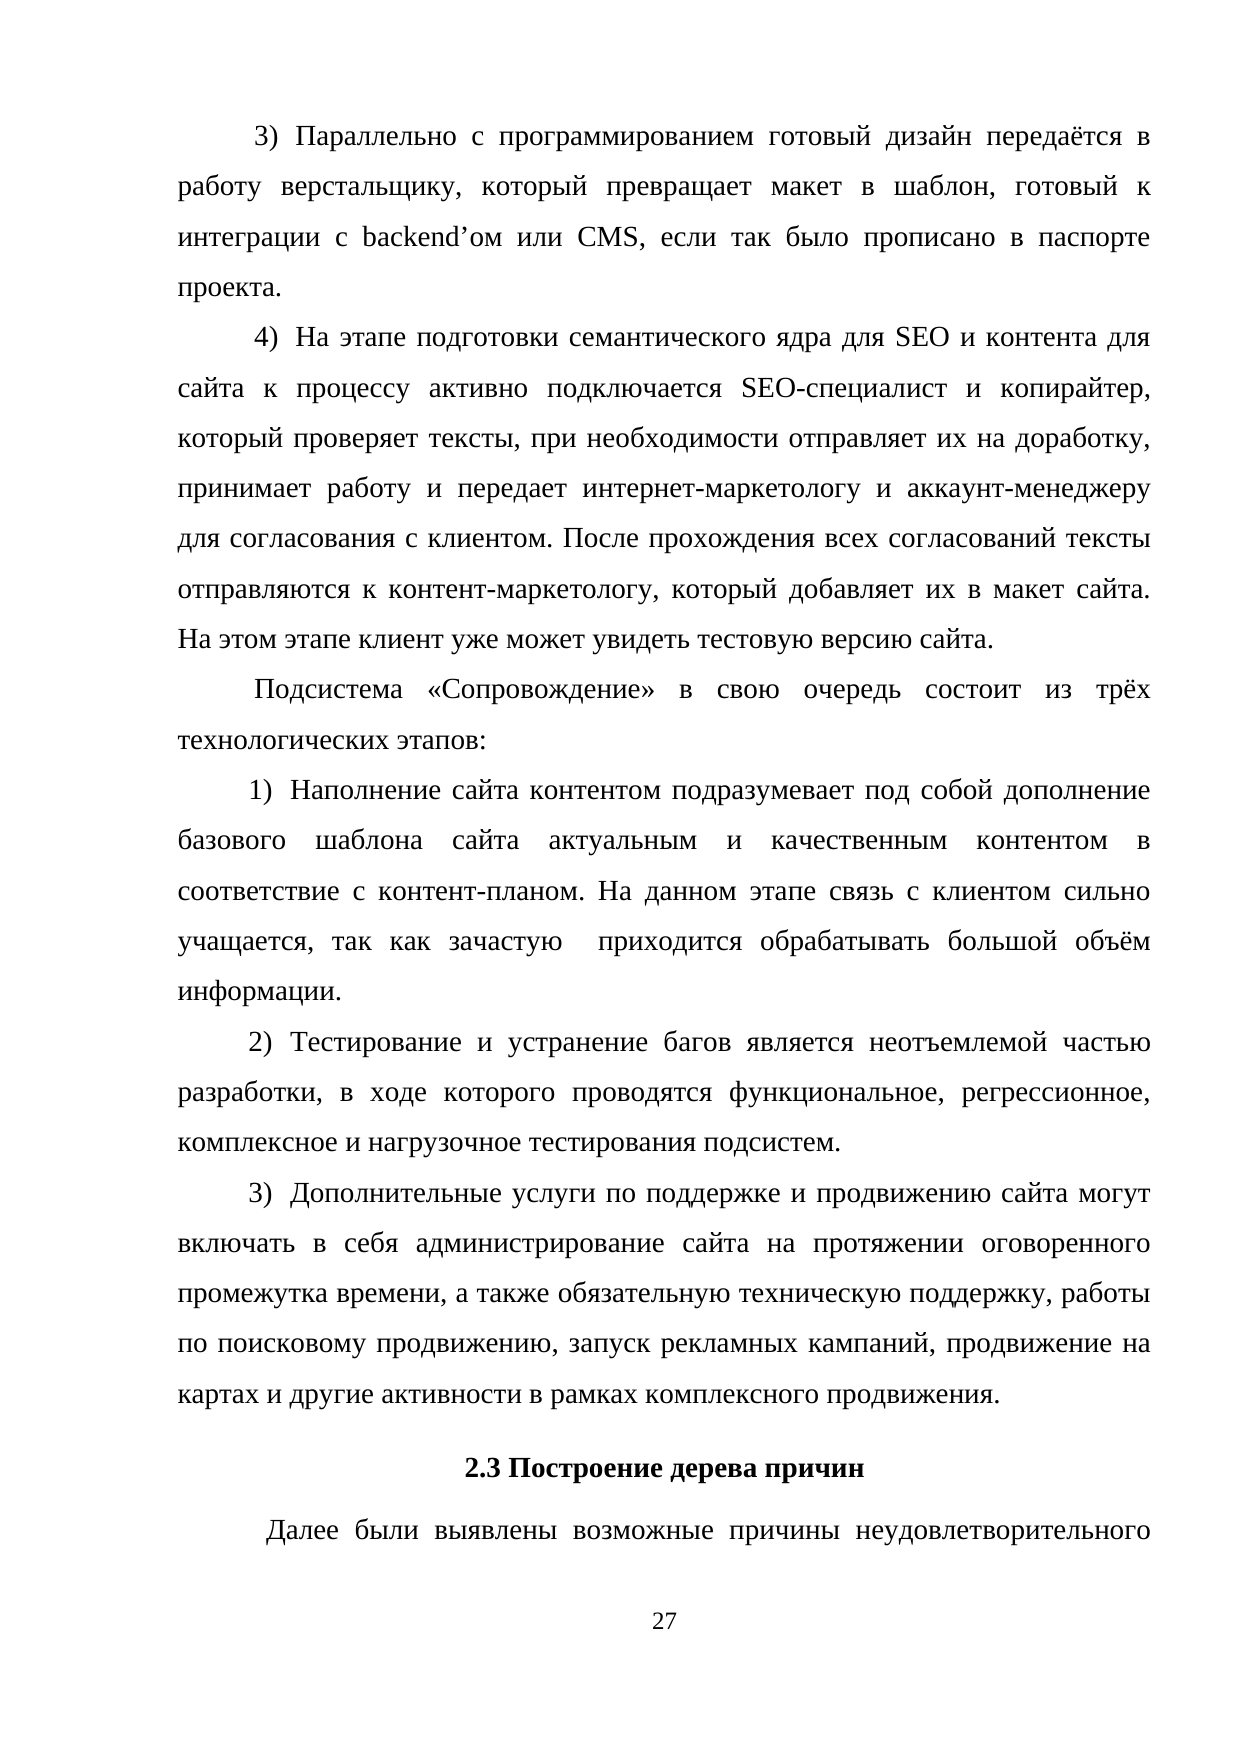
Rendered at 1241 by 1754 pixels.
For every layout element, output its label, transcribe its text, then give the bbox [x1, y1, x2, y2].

list Тестирование и устранение багов является неотъемлемой частью разработки, в ходе которого проводятся функциональное, регрессионное, комплексное и нагрузочное тестирования подсистем. [177, 1024, 1152, 1158]
list На этапе подготовки семантического ядра для SEO и контента для сайта к процессу активно подключается SEO-специалист и копирайтер, который проверяет тексты, при необходимости отправляет их на доработку, принимает работу и передает интернет-маркетологу и аккаунт-менеджеру для согласования с клиентом. После прохождения всех согласований тексты отправляются к контент-маркетологу, который добавляет их в макет сайта. На этом этапе клиент уже может увидеть тестовую версию сайта. [177, 319, 1152, 655]
subtitle 2.3 Построение дерева причин [177, 1450, 1152, 1483]
list Параллельно с программированием готовый дизайн передаётся в работу верстальщику, который превращает макет в шаблон, готовый к интеграции с backend’ом или CMS, если так было прописано в паспорте проекта. [177, 118, 1152, 303]
list Наполнение сайта контентом подразумевает под собой дополнение базового шаблона сайта актуальным и качественным контентом в соответствие с контент-планом. На данном этапе связь с клиентом сильно учащается, так как зачастую приходится обрабатывать большой объём информации. [177, 772, 1152, 1007]
text Подсистема «Сопровождение» в свою очередь состоит из трёх технологических этапов: [177, 672, 1152, 755]
list Дополнительные услуги по поддержке и продвижению сайта могут включать в себя администрирование сайта на протяжении оговоренного промежутка времени, а также обязательную техническую поддержку, работы по поисковому продвижению, запуск рекламных кампаний, продвижение на картах и другие активности в рамках комплексного продвижения. [177, 1175, 1152, 1409]
text Далее были выявлены возможные причины неудовлетворительного [177, 1512, 1152, 1546]
